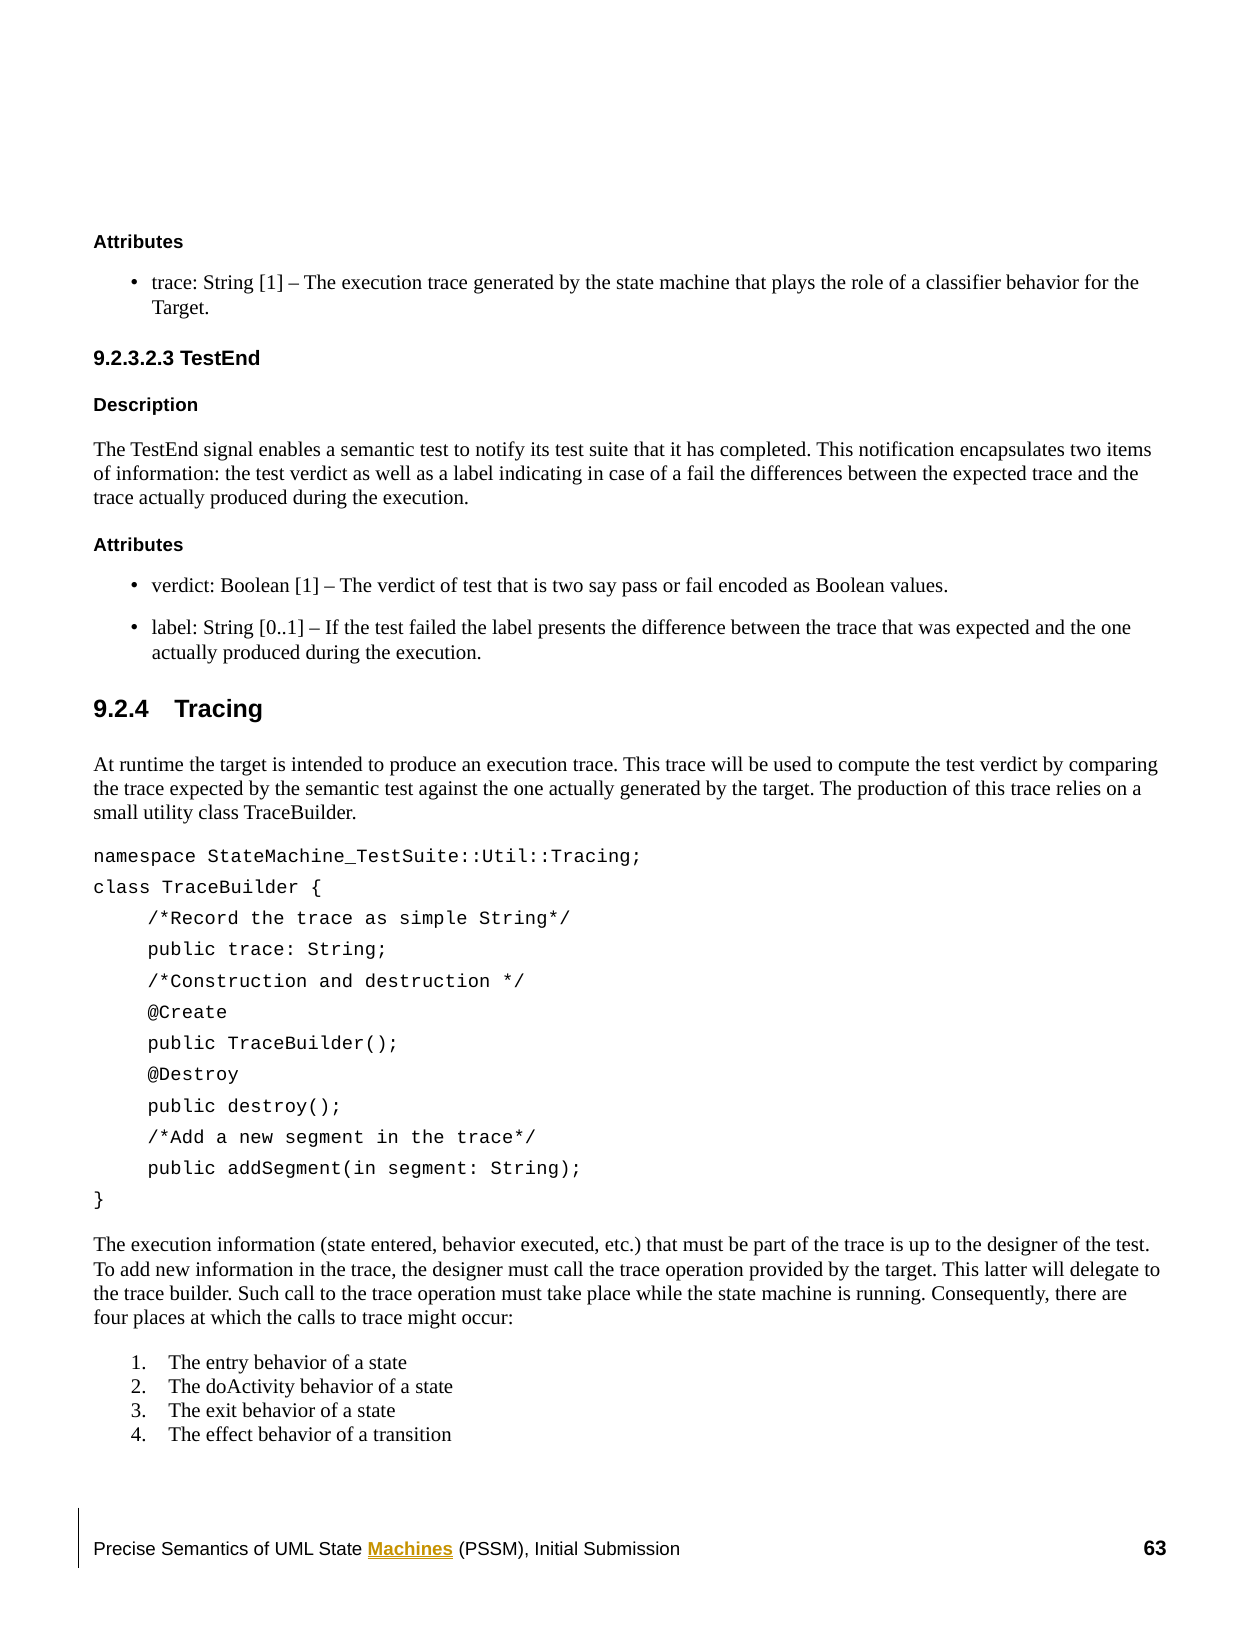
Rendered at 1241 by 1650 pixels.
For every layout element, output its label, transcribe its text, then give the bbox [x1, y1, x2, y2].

text @Destroy [93, 1063, 1164, 1086]
text The execution information (state entered, behavior executed, etc.) that must be part of the trace is up to the designer of the test. To add new information in the trace, the designer must call the trace operation provided by the target. This latter will delegate to the trace builder. Such call to the trace operation must take place while the state machine is running. Consequently, there are four places at which the calls to trace might occur: [93, 1232, 1164, 1329]
list The exit behavior of a state [131, 1398, 1164, 1422]
text class TraceBuilder { [93, 876, 1164, 899]
subtitle Attributes [93, 231, 1164, 253]
list trace: String [1] – The execution trace generated by the state machine that plays the role of a classifier behavior for the Target. [131, 269, 1164, 319]
subtitle Description [93, 394, 1164, 416]
text @Create [93, 1001, 1164, 1024]
list The doActivity behavior of a state [131, 1374, 1164, 1398]
list label: String [0..1] – If the test failed the label presents the difference between the trace that was expected and the one actually produced during the execution. [131, 614, 1164, 664]
text /*Add a new segment in the trace*/ [93, 1126, 1164, 1149]
list verdict: Boolean [1] – The verdict of test that is two say pass or fail encoded as Boolean values. [131, 572, 1164, 597]
subtitle Tracing [93, 693, 1164, 722]
text } [93, 1188, 1164, 1211]
subtitle Attributes [93, 534, 1164, 556]
text namespace StateMachine_TestSuite::Util::Tracing; [93, 845, 1164, 868]
list The effect behavior of a transition [131, 1422, 1164, 1446]
text public addSegment(in segment: String); [93, 1157, 1164, 1180]
subtitle TestEnd [93, 344, 1164, 369]
list The entry behavior of a state [131, 1350, 1164, 1374]
text public TraceBuilder(); [93, 1032, 1164, 1055]
text public destroy(); [93, 1095, 1164, 1118]
text At runtime the target is intended to produce an execution trace. This trace will be used to compute the test verdict by comparing the trace expected by the semantic test against the one actually generated by the target. The production of this trace relies on a small utility class TraceBuilder. [93, 751, 1164, 824]
text public trace: String; [93, 938, 1164, 961]
text /*Construction and destruction */ [93, 970, 1164, 993]
text The TestEnd signal enables a semantic test to notify its test suite that it has completed. This notification encapsulates two items of information: the test verdict as well as a label indicating in case of a fail the differences between the expected trace and the trace actually produced during the execution. [93, 437, 1164, 509]
text /*Record the trace as simple String*/ [93, 907, 1164, 930]
